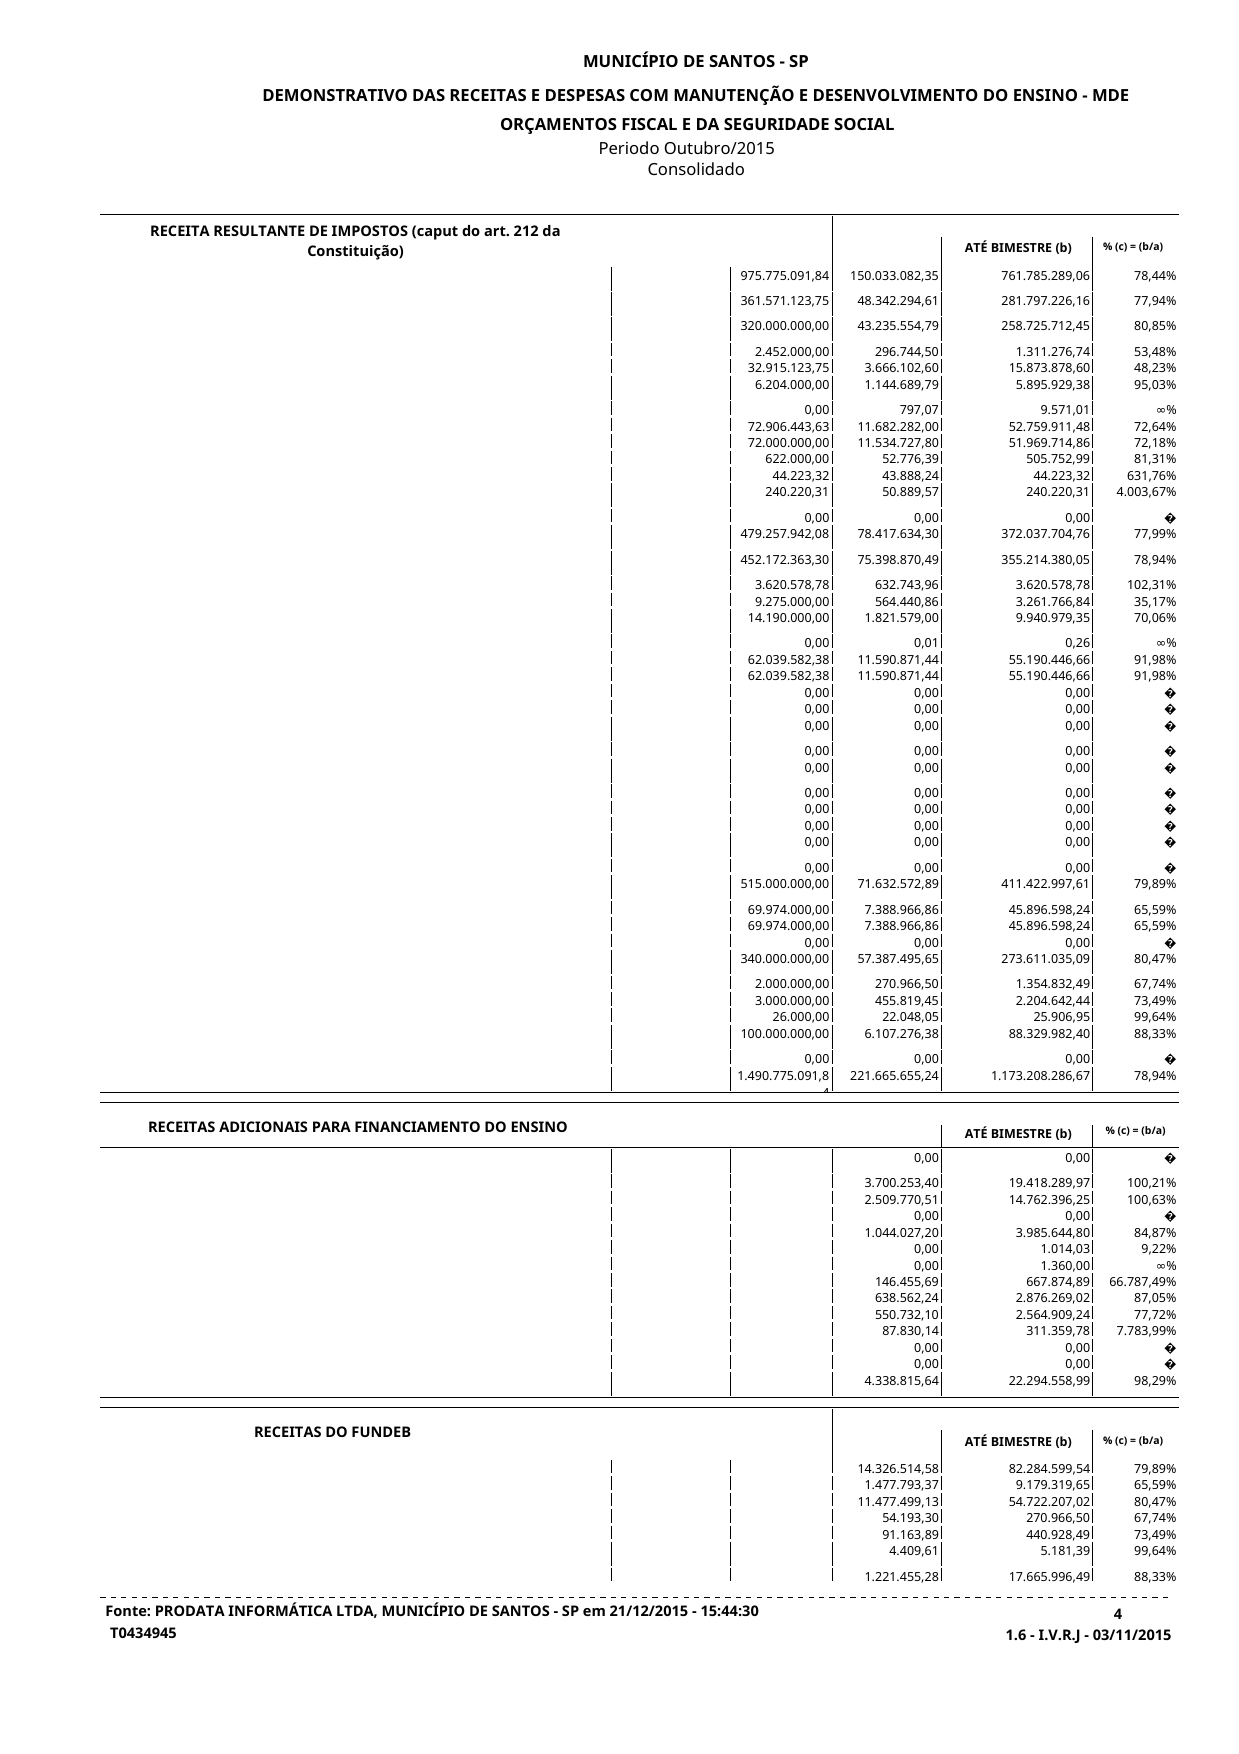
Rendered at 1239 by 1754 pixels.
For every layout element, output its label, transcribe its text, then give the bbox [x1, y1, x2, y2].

table_cell [621, 668, 717, 684]
table_cell [870, 775, 939, 784]
table_cell [621, 376, 717, 392]
table_cell [621, 484, 717, 500]
table_cell [595, 1240, 608, 1257]
table_cell [464, 292, 594, 308]
table_cell [773, 1094, 829, 1102]
table_cell [201, 934, 213, 950]
table_cell [110, 1094, 116, 1102]
table_cell [314, 1355, 402, 1372]
table_cell [201, 318, 213, 334]
table_cell [1181, 1625, 1239, 1644]
table_cell [314, 609, 402, 626]
table_cell [402, 1067, 464, 1083]
table_cell [110, 567, 116, 576]
table_cell [870, 283, 939, 292]
table_cell [116, 759, 201, 775]
table_cell [402, 1559, 464, 1568]
table_cell [621, 626, 717, 634]
table_cell [213, 551, 313, 567]
table_cell [116, 1083, 201, 1092]
table_cell [1181, 192, 1239, 201]
table_cell � [1097, 1339, 1176, 1355]
table_cell [722, 451, 731, 467]
table_cell [1181, 1083, 1239, 1092]
table_cell [595, 1542, 608, 1559]
table_cell [595, 817, 608, 833]
table_cell [464, 467, 594, 483]
table_cell [722, 567, 731, 576]
table_cell 9.179.319,65 [944, 1476, 1090, 1493]
table_cell [733, 1240, 773, 1257]
table_cell [0, 1339, 100, 1355]
table_cell [621, 635, 717, 651]
table_cell [110, 84, 116, 111]
table_cell [1097, 892, 1114, 901]
table_cell [595, 1323, 608, 1339]
table_cell [0, 217, 100, 235]
table_cell 15.873.878,60 [944, 359, 1090, 376]
table_cell [1097, 1453, 1114, 1458]
table_cell [314, 1460, 402, 1476]
table_cell [201, 150, 213, 157]
table_cell [314, 1257, 402, 1273]
table_cell [116, 1372, 201, 1388]
table_cell [595, 283, 608, 292]
table_cell [201, 434, 213, 451]
table_cell [1181, 376, 1239, 392]
table_header [201, 0, 213, 49]
table_cell [0, 576, 100, 593]
table_cell [213, 742, 313, 759]
table_cell [621, 1559, 717, 1568]
table_cell [621, 593, 717, 609]
table_cell [110, 784, 116, 801]
table_cell [0, 850, 100, 859]
table_cell [201, 759, 213, 775]
table_cell [595, 950, 608, 967]
table_cell [402, 1355, 464, 1372]
table_cell [464, 376, 594, 392]
table_cell [733, 1526, 773, 1542]
table_cell [621, 1433, 717, 1449]
table_cell [464, 834, 594, 850]
table_cell [201, 1273, 213, 1289]
table_cell [835, 1433, 868, 1449]
table_cell [116, 1433, 201, 1449]
table_cell [1181, 684, 1239, 700]
table_cell [621, 967, 717, 976]
table_cell 320.000.000,00 [733, 318, 829, 343]
table_cell ∞% [1097, 1257, 1176, 1273]
table_cell [1181, 1388, 1239, 1397]
table_cell [621, 775, 717, 784]
table_cell [110, 359, 116, 376]
table_cell [595, 1526, 608, 1542]
table_cell [1114, 150, 1168, 157]
table_cell [314, 1323, 402, 1339]
table_cell [722, 75, 731, 84]
table_cell [213, 1355, 313, 1372]
table_cell � [1097, 817, 1176, 833]
table_cell [464, 700, 594, 717]
table_cell [402, 309, 464, 317]
table_cell [621, 359, 717, 376]
table_cell [621, 1411, 717, 1427]
table_cell [201, 75, 213, 84]
table_cell [0, 1604, 100, 1623]
table_cell [722, 1025, 730, 1041]
table_cell [110, 1568, 116, 1584]
table_cell 0,00 [835, 1050, 939, 1067]
table_cell [1181, 651, 1239, 667]
table_cell [314, 392, 402, 401]
table_cell [110, 635, 116, 651]
table_cell [0, 1559, 100, 1568]
table_cell [722, 1165, 731, 1174]
table_cell [314, 309, 402, 317]
table_cell [314, 1476, 402, 1493]
table_cell [722, 1559, 731, 1568]
table_cell 0,00 [733, 834, 829, 850]
table_cell [402, 892, 464, 901]
table_cell [947, 334, 971, 343]
table_cell 11.477.499,13 [835, 1493, 939, 1509]
table_cell [0, 992, 100, 1008]
table_cell [595, 500, 608, 509]
table_cell [314, 917, 402, 934]
table_cell 0,00 [944, 1355, 1090, 1372]
table_cell 0,00 [944, 834, 1090, 850]
table_cell [314, 651, 402, 667]
table_cell [733, 1106, 773, 1122]
table_cell [722, 717, 730, 733]
table_cell [116, 635, 201, 651]
table_cell [722, 759, 730, 775]
table_cell [621, 1355, 717, 1372]
table_cell [835, 1041, 868, 1050]
table_cell [0, 334, 100, 343]
table_cell [464, 901, 594, 917]
table_cell [314, 934, 402, 950]
table_cell [870, 75, 939, 84]
table_cell [464, 626, 594, 634]
table_cell 505.752,99 [944, 451, 1090, 467]
table_cell [402, 1025, 464, 1041]
table_cell 296.744,50 [835, 343, 939, 359]
table_cell [1181, 1433, 1239, 1449]
table_cell [116, 775, 201, 784]
table_cell [0, 267, 100, 283]
table_cell 632.743,96 [835, 576, 939, 593]
table_cell [1181, 1584, 1239, 1598]
table_cell 9.275.000,00 [733, 593, 829, 609]
table_cell [201, 180, 213, 192]
table_cell 0,00 [835, 934, 939, 950]
table_cell [1181, 542, 1239, 551]
table_cell [1097, 1083, 1114, 1092]
table_cell [213, 1174, 313, 1191]
table_cell [1181, 609, 1239, 626]
table_cell [1114, 283, 1168, 292]
table_cell 0,00 [835, 1355, 939, 1372]
table_cell [402, 834, 464, 850]
table_cell [947, 283, 971, 292]
table_cell [595, 1273, 608, 1289]
table_cell [213, 759, 313, 775]
table_cell [110, 484, 116, 500]
table_cell [213, 343, 313, 359]
table_cell [1181, 75, 1239, 84]
table_cell [595, 1050, 608, 1067]
table_cell [213, 1273, 313, 1289]
table_cell [1097, 1411, 1114, 1427]
table_cell [201, 1174, 213, 1191]
table_cell [213, 401, 313, 418]
table_cell [1097, 567, 1114, 576]
table_cell [213, 976, 313, 992]
table_cell [116, 834, 201, 850]
table_cell [1181, 992, 1239, 1008]
table_cell [1181, 1542, 1239, 1559]
table_cell [0, 801, 100, 817]
table_cell [595, 376, 608, 392]
table_cell [0, 1106, 100, 1122]
table_cell 44.223,32 [944, 467, 1090, 483]
table_cell 411.422.997,61 [944, 875, 1090, 892]
table_cell [201, 1559, 213, 1568]
table_cell [595, 1476, 608, 1493]
table_cell [110, 418, 116, 434]
table_cell [314, 1399, 402, 1407]
table_cell [773, 1568, 829, 1584]
table_cell [1181, 733, 1239, 742]
table_cell [595, 917, 608, 934]
table_cell [116, 684, 201, 700]
table_cell [1114, 733, 1168, 742]
table_cell [1181, 1339, 1239, 1355]
table_cell [733, 500, 773, 509]
table_cell [314, 593, 402, 609]
table_cell [870, 1433, 939, 1449]
table_cell [110, 1050, 116, 1067]
table_cell [0, 717, 100, 733]
table_cell [116, 1339, 201, 1355]
table_cell [595, 1207, 608, 1224]
table_cell [621, 1476, 717, 1493]
table_cell [402, 451, 464, 467]
table_cell [110, 267, 116, 283]
table_cell 0,00 [944, 717, 1090, 733]
table_cell [110, 1388, 116, 1397]
table_cell [1181, 1323, 1239, 1339]
table_cell [773, 1399, 829, 1407]
table_cell [116, 180, 201, 192]
table_cell [110, 1476, 116, 1493]
table_cell 0,00 [835, 717, 939, 733]
table_cell [722, 626, 731, 634]
table_cell [464, 1509, 594, 1526]
table_header [116, 0, 201, 49]
table_cell ∞% [1097, 401, 1176, 418]
table_cell 273.611.035,09 [944, 950, 1090, 967]
table_cell [464, 500, 594, 509]
table_cell [835, 1453, 868, 1458]
table_cell [870, 1094, 939, 1102]
table_cell [110, 1083, 116, 1092]
table_cell [0, 635, 100, 651]
table_cell [722, 267, 730, 283]
table_cell [1181, 157, 1239, 180]
table_cell [1181, 1568, 1239, 1584]
table_cell [0, 1273, 100, 1289]
table_cell [595, 392, 608, 401]
table_cell [110, 157, 116, 180]
table_cell [0, 1460, 100, 1476]
table_cell [201, 593, 213, 609]
table_cell [1181, 950, 1239, 967]
table_cell [110, 1433, 116, 1449]
table_cell [1181, 240, 1239, 259]
table_cell 67,74% [1097, 976, 1176, 992]
table_cell [213, 651, 313, 667]
table_cell [996, 1106, 1090, 1122]
table_cell [464, 1388, 594, 1397]
table_header [110, 0, 116, 49]
table_cell [947, 201, 971, 213]
table_cell [722, 1094, 731, 1102]
table_cell 54.722.207,02 [944, 1493, 1090, 1509]
table_cell [971, 850, 996, 859]
table_cell [971, 892, 996, 901]
table_cell [835, 1399, 868, 1407]
table_cell [464, 859, 594, 875]
table_cell Periodo Outubro/2015 [402, 136, 971, 157]
table_cell [1181, 1372, 1239, 1388]
table_cell [971, 1559, 996, 1568]
table_cell [116, 267, 201, 283]
table_cell 6.107.276,38 [835, 1025, 939, 1041]
table_cell 98,29% [1097, 1372, 1176, 1388]
table_cell 0,00 [733, 934, 829, 950]
table_header [996, 0, 1090, 49]
table_cell [201, 626, 213, 634]
table_cell [314, 551, 402, 567]
table_cell [1114, 1453, 1168, 1458]
table_cell [110, 283, 116, 292]
table_cell [1114, 75, 1168, 84]
table_cell [314, 1453, 402, 1458]
table_cell [464, 401, 594, 418]
table_cell [621, 392, 717, 401]
table_cell [1181, 1041, 1239, 1050]
table_cell [971, 775, 996, 784]
table_cell [0, 1240, 100, 1257]
table_cell [0, 1083, 100, 1092]
table_cell [110, 1526, 116, 1542]
table_cell [116, 934, 201, 950]
table_cell [0, 180, 100, 192]
table_cell [314, 817, 402, 833]
table_cell [722, 1041, 731, 1050]
table_cell [1181, 201, 1239, 213]
table_cell [1181, 576, 1239, 593]
table_cell RECEITAS ADICIONAIS PARA FINANCIAMENTO DO ENSINO [108, 1106, 608, 1147]
table_cell [1181, 1106, 1239, 1122]
table_cell [733, 1355, 773, 1372]
table_cell [996, 334, 1090, 343]
table_cell 14.762.396,25 [944, 1191, 1090, 1207]
table_cell [621, 901, 717, 917]
table_cell [621, 934, 717, 950]
table_cell 11.534.727,80 [835, 434, 939, 451]
table_cell [595, 318, 608, 334]
table_cell [201, 1542, 213, 1559]
table_cell [116, 1191, 201, 1207]
table_cell [314, 500, 402, 509]
table_cell [722, 283, 730, 292]
table_cell [402, 343, 464, 359]
table_cell [595, 259, 608, 265]
table_cell 479.257.942,08 [733, 525, 829, 551]
table_cell [722, 509, 731, 525]
table_cell [621, 1372, 717, 1388]
table_cell [722, 201, 731, 213]
table_cell [314, 850, 402, 859]
table_cell [213, 1240, 313, 1257]
table_cell [595, 626, 608, 634]
table_cell [733, 1399, 773, 1407]
table_cell [116, 817, 201, 833]
table_cell [314, 75, 402, 84]
table_cell [722, 1453, 731, 1458]
table_cell 88,33% [1097, 1025, 1176, 1041]
table_cell [464, 484, 594, 500]
table_cell [773, 1224, 829, 1240]
table_cell [947, 1399, 971, 1407]
table_cell [116, 1568, 201, 1584]
table_cell [835, 850, 868, 859]
table_cell [722, 484, 730, 500]
table_cell [0, 1542, 100, 1559]
table_cell [595, 651, 608, 667]
table_cell [116, 334, 201, 343]
table_cell 66.787,49% [1097, 1273, 1176, 1289]
table_cell [773, 1584, 829, 1598]
table_cell [110, 401, 116, 418]
table_cell [116, 917, 201, 934]
table_cell [110, 240, 116, 259]
table_cell [402, 759, 464, 775]
table_cell [1181, 784, 1239, 801]
table_cell [201, 309, 213, 317]
table_cell [1181, 1526, 1239, 1542]
table_cell [213, 950, 313, 967]
table_cell [835, 733, 868, 742]
table_cell [621, 784, 717, 801]
table_cell [116, 742, 201, 759]
table_cell [733, 1339, 773, 1355]
table_cell 87,05% [1097, 1290, 1176, 1306]
table_cell 2.452.000,00 [733, 343, 829, 359]
table_cell [870, 334, 939, 343]
table_cell [1181, 392, 1239, 401]
table_cell [314, 283, 402, 292]
table_cell [201, 684, 213, 700]
table_cell [1181, 1125, 1239, 1143]
table_cell [595, 875, 608, 892]
table_cell [733, 1509, 773, 1526]
table_cell [314, 992, 402, 1008]
table_cell [722, 551, 730, 567]
table_cell % (c) = (b/a) [1095, 1433, 1174, 1452]
table_cell 221.665.655,24 [835, 1067, 939, 1083]
table_cell [464, 567, 594, 576]
table_cell 0,00 [944, 742, 1090, 759]
table_cell [110, 1191, 116, 1207]
table_cell 3.000.000,00 [733, 992, 829, 1008]
table_cell 81,31% [1097, 451, 1176, 467]
table_cell [595, 551, 608, 567]
table_cell [110, 500, 116, 509]
table_cell 372.037.704,76 [944, 525, 1090, 542]
table_cell [621, 850, 717, 859]
table_cell [1181, 51, 1239, 75]
table_cell [1097, 75, 1114, 84]
table_cell [201, 901, 213, 917]
table_cell [1097, 259, 1114, 265]
table_cell [213, 136, 313, 150]
table_cell 0,00 [733, 859, 829, 875]
table_cell [314, 1388, 402, 1397]
table_cell [971, 75, 996, 84]
table_cell [1181, 775, 1239, 784]
table_cell [835, 1625, 868, 1644]
table_cell [213, 733, 313, 742]
table_cell [464, 451, 594, 467]
table_cell [595, 309, 608, 317]
table_cell [213, 1584, 313, 1598]
table_cell 1.477.793,37 [835, 1476, 939, 1493]
table_cell 48.342.294,61 [835, 292, 939, 308]
table_cell [996, 1411, 1090, 1427]
table_cell [110, 1355, 116, 1372]
table_cell [870, 201, 939, 213]
table_cell 0,00 [944, 700, 1090, 717]
table_cell [110, 343, 116, 359]
table_cell [0, 1067, 100, 1083]
table_cell [116, 576, 201, 593]
table_cell [722, 859, 731, 875]
table_cell [971, 1165, 996, 1174]
table_cell [621, 283, 717, 292]
table_cell [947, 1165, 971, 1174]
table_cell [773, 733, 829, 742]
table_cell [1181, 1207, 1239, 1224]
table_cell [314, 334, 402, 343]
table_cell 44.223,32 [733, 467, 829, 483]
table_cell 550.732,10 [835, 1306, 939, 1322]
table_cell [1181, 1493, 1239, 1509]
table_cell [996, 150, 1090, 157]
table_cell [110, 609, 116, 626]
table_cell [314, 626, 402, 634]
table_cell [595, 75, 608, 84]
table_cell [110, 576, 116, 593]
table_cell 515.000.000,00 [733, 875, 829, 901]
table_cell [110, 1165, 116, 1174]
table_cell [0, 1290, 100, 1306]
table_cell [110, 201, 116, 213]
table_cell [402, 1493, 464, 1509]
table_cell [595, 635, 608, 651]
table_cell [595, 1355, 608, 1372]
table_cell [733, 1372, 773, 1388]
table_cell [0, 392, 100, 401]
table_cell [314, 1339, 402, 1355]
table_cell [116, 1257, 201, 1273]
table_cell [213, 1094, 313, 1102]
table_cell [621, 1453, 717, 1458]
table_cell [722, 1411, 731, 1427]
table_cell [464, 525, 594, 542]
table_cell [722, 1493, 731, 1509]
table_cell [314, 635, 402, 651]
table_cell 32.915.123,75 [733, 359, 829, 376]
table_cell [0, 359, 100, 376]
table_cell [733, 1094, 773, 1102]
table_cell [464, 1149, 594, 1165]
table_cell [773, 1207, 829, 1224]
table_cell [213, 859, 313, 875]
table_cell [773, 1542, 829, 1559]
table_cell [464, 434, 594, 451]
table_header [464, 0, 594, 49]
table_cell [733, 1323, 773, 1339]
table_cell � [1097, 834, 1176, 850]
table_cell [1181, 901, 1239, 917]
table_cell [733, 1460, 773, 1476]
table_cell [595, 334, 608, 343]
table_cell [314, 1050, 402, 1067]
table_cell [722, 1083, 731, 1092]
table_cell [314, 359, 402, 376]
table_cell [1181, 668, 1239, 684]
table_cell [0, 259, 100, 265]
table_cell [464, 967, 594, 976]
table_cell [402, 1041, 464, 1050]
table_cell [835, 1559, 868, 1568]
table_cell 2.204.642,44 [944, 992, 1090, 1008]
table_cell � [1097, 934, 1176, 950]
table_cell [996, 136, 1090, 150]
table_cell [835, 1125, 868, 1143]
table_cell [0, 542, 100, 551]
table_cell [996, 1083, 1090, 1092]
table_cell [116, 434, 201, 451]
table_cell [870, 259, 939, 265]
table_cell [314, 1083, 402, 1092]
table_cell [213, 434, 313, 451]
table_cell [201, 875, 213, 892]
table_cell [595, 934, 608, 950]
table_cell 91,98% [1097, 668, 1176, 684]
table_cell [464, 318, 594, 334]
table_cell [116, 609, 201, 626]
table_cell 100,21% [1097, 1174, 1176, 1191]
table_cell [402, 201, 464, 213]
table_cell 240.220,31 [944, 484, 1090, 500]
table_cell [722, 1009, 731, 1025]
table_cell [835, 775, 868, 784]
table_cell 0,00 [944, 1339, 1090, 1355]
table_cell [595, 992, 608, 1008]
table_cell [733, 1273, 773, 1289]
table_cell [110, 759, 116, 775]
table_cell [595, 217, 608, 235]
table_cell [947, 392, 971, 401]
table_cell [314, 434, 402, 451]
table_cell [773, 259, 829, 265]
table_cell [464, 1224, 594, 1240]
table_cell 0,00 [944, 759, 1090, 775]
table_cell 0,00 [835, 1149, 939, 1165]
table_cell 0,00 [733, 717, 829, 733]
table_cell [201, 283, 213, 292]
table_cell [722, 1224, 731, 1240]
table_cell [722, 834, 730, 850]
table_cell [110, 992, 116, 1008]
table_cell [870, 1083, 939, 1092]
table_cell [996, 775, 1090, 784]
table_cell [201, 334, 213, 343]
table_cell [116, 309, 201, 317]
table_cell 0,00 [944, 1149, 1090, 1165]
table_cell [595, 850, 608, 859]
table_cell [722, 1125, 731, 1143]
table_cell [213, 1568, 313, 1584]
table_cell [773, 626, 829, 634]
table_cell % (c) = (b/a) [1097, 1124, 1176, 1143]
table_cell [971, 283, 996, 292]
table_cell 65,59% [1097, 1476, 1176, 1493]
table_cell [1181, 217, 1239, 235]
table_cell [213, 75, 313, 84]
table_cell [621, 1106, 717, 1122]
table_cell [1181, 1355, 1239, 1372]
table_cell [116, 1388, 201, 1397]
table_cell [213, 1526, 313, 1542]
table_cell [0, 84, 100, 111]
table_cell [116, 283, 201, 292]
table_cell [1181, 967, 1239, 976]
table_cell [722, 817, 731, 833]
table_cell [1114, 217, 1168, 235]
table_cell 146.455,69 [835, 1273, 939, 1289]
table_cell T0434945 [110, 1623, 616, 1645]
table_cell 99,64% [1097, 1009, 1176, 1025]
table_cell [722, 976, 731, 992]
table_cell [464, 334, 594, 343]
table_cell [1181, 892, 1239, 901]
table_cell [996, 626, 1090, 634]
table_cell [0, 1399, 100, 1408]
table_cell [213, 1542, 313, 1559]
table_cell [0, 525, 100, 542]
table_cell 2.564.909,24 [944, 1306, 1090, 1322]
table_cell [0, 51, 100, 75]
table_cell 87.830,14 [835, 1323, 939, 1339]
table_cell [116, 525, 201, 542]
table_cell [213, 267, 313, 283]
table_cell [1181, 1240, 1239, 1257]
table_cell [621, 950, 717, 967]
table_cell 311.359,78 [944, 1323, 1090, 1339]
table_cell 0,00 [944, 859, 1090, 875]
table_cell [110, 1323, 116, 1339]
table_cell [1181, 700, 1239, 717]
table_cell [213, 1009, 313, 1025]
table_cell 67,74% [1097, 1509, 1176, 1526]
table_cell [1181, 635, 1239, 651]
table_cell [621, 542, 717, 551]
table_cell [835, 1165, 868, 1174]
table_cell [621, 759, 717, 775]
table_cell 1.6 - I.V.R.J - 03/11/2015 [870, 1625, 1171, 1644]
table_cell [213, 1493, 313, 1509]
table_cell [110, 551, 116, 567]
table_cell [733, 1493, 773, 1509]
table_cell [1114, 1165, 1168, 1174]
table_cell [464, 1257, 594, 1273]
table_cell [464, 850, 594, 859]
table_cell [116, 451, 201, 467]
table_cell [835, 217, 868, 235]
table_cell [116, 892, 201, 901]
table_cell [213, 318, 313, 334]
table_cell [595, 1149, 608, 1165]
table_cell [835, 259, 868, 265]
table_cell 564.440,86 [835, 593, 939, 609]
table_cell [0, 434, 100, 451]
table_cell [621, 292, 717, 308]
table_cell [947, 1411, 971, 1427]
table_cell [464, 1273, 594, 1289]
table_cell [971, 201, 996, 213]
table_cell [116, 1460, 201, 1476]
table_cell [621, 1207, 717, 1224]
table_cell [1097, 1604, 1114, 1623]
table_cell [402, 784, 464, 801]
table_cell [110, 1273, 116, 1289]
table_cell 1.014,03 [944, 1240, 1090, 1257]
table_cell [595, 1584, 608, 1598]
table_cell [835, 1388, 868, 1397]
table_cell [464, 875, 594, 892]
table_cell 270.966,50 [835, 976, 939, 992]
table_cell [722, 992, 731, 1008]
table_cell [595, 201, 608, 213]
table_cell [402, 901, 464, 917]
table_cell [201, 742, 213, 759]
table_cell [722, 240, 731, 259]
table_cell [1097, 500, 1114, 509]
table_cell [314, 567, 402, 576]
table_cell [947, 542, 971, 551]
table_cell [722, 967, 731, 976]
table_cell [971, 542, 996, 551]
table_cell [464, 1542, 594, 1559]
table_cell [621, 267, 717, 283]
table_cell [722, 850, 731, 859]
table_cell [1181, 1191, 1239, 1207]
table_cell [835, 75, 868, 84]
table_cell [110, 850, 116, 859]
table_cell [947, 775, 971, 784]
table_cell [722, 309, 731, 317]
table_cell [213, 901, 313, 917]
table_cell [201, 343, 213, 359]
table_cell [402, 551, 464, 567]
table_cell [773, 1625, 829, 1644]
table_cell % (c) = (b/a) [1095, 240, 1174, 259]
table_header [733, 0, 773, 49]
table_cell [116, 1355, 201, 1372]
table_cell [595, 467, 608, 483]
table_cell [402, 850, 464, 859]
table_cell [722, 801, 731, 817]
table_cell [870, 1106, 939, 1122]
table_cell [464, 1453, 594, 1458]
table_cell � [1097, 1050, 1176, 1067]
table_cell [0, 484, 100, 500]
table_cell [0, 150, 100, 157]
table_cell [1114, 1083, 1168, 1092]
table_cell [314, 509, 402, 525]
table_cell [773, 1411, 829, 1427]
table_cell [314, 1273, 402, 1289]
table_cell [116, 733, 201, 742]
table_cell [110, 150, 116, 157]
table_cell 0,00 [835, 1240, 939, 1257]
table_cell [947, 1094, 971, 1102]
table_cell [733, 1165, 773, 1174]
table_cell [314, 759, 402, 775]
table_cell [116, 784, 201, 801]
table_cell [1181, 717, 1239, 733]
table_header [870, 0, 939, 49]
table_cell � [1097, 859, 1176, 875]
table_cell [464, 651, 594, 667]
table_cell [201, 376, 213, 392]
table_cell [1097, 1388, 1114, 1397]
table_cell [621, 1584, 717, 1598]
table_cell [1181, 318, 1239, 334]
table_cell [835, 283, 868, 292]
table_cell [621, 576, 717, 593]
table_cell [110, 525, 116, 542]
table_cell 0,00 [835, 859, 939, 875]
table_cell [116, 542, 201, 551]
table_cell [0, 1433, 100, 1449]
table_cell [773, 1388, 829, 1397]
table_cell [314, 1094, 402, 1102]
table_cell [464, 742, 594, 759]
table_cell [110, 467, 116, 483]
table_cell 78.417.634,30 [835, 525, 939, 542]
table_cell [996, 1559, 1090, 1568]
table_cell [110, 180, 116, 192]
table_cell [1181, 1174, 1239, 1191]
table_cell [996, 217, 1090, 235]
table_cell [595, 775, 608, 784]
table_cell [464, 1083, 594, 1092]
table_cell [621, 1050, 717, 1067]
table_cell 45.896.598,24 [944, 901, 1090, 917]
table_cell [110, 1025, 116, 1041]
table_cell [1181, 759, 1239, 775]
table_cell [722, 1625, 731, 1644]
table_cell 4.003,67% [1097, 484, 1176, 500]
table_cell [870, 1584, 939, 1598]
table_cell [773, 850, 829, 859]
table_cell [835, 392, 868, 401]
table_cell [1181, 917, 1239, 934]
table_cell [116, 467, 201, 483]
table_cell [116, 392, 201, 401]
table_cell [110, 801, 116, 817]
table_cell [1181, 567, 1239, 576]
table_cell [314, 136, 402, 150]
table_cell [0, 593, 100, 609]
table_cell [0, 1009, 100, 1025]
table_cell 22.048,05 [835, 1009, 939, 1025]
table_cell 79,89% [1097, 1460, 1176, 1476]
table_cell [201, 392, 213, 401]
table_cell [971, 136, 996, 150]
table_cell [722, 1526, 731, 1542]
table_cell 69.974.000,00 [733, 917, 829, 934]
table_cell [595, 1306, 608, 1322]
table_cell [464, 1559, 594, 1568]
table_cell [996, 542, 1090, 551]
table_cell [1181, 509, 1239, 525]
table_cell [464, 343, 594, 359]
table_cell [835, 1094, 868, 1102]
table_cell [402, 934, 464, 950]
table_cell [1097, 775, 1114, 784]
table_cell [595, 1559, 608, 1568]
table_cell [0, 1149, 100, 1165]
table_cell [314, 875, 402, 892]
table_cell [595, 1094, 608, 1102]
table_cell [464, 283, 594, 292]
table_cell [314, 418, 402, 434]
table_cell [1181, 626, 1239, 634]
table_cell 240.220,31 [733, 484, 829, 500]
table_cell [1114, 1041, 1168, 1050]
table_cell [0, 1094, 100, 1103]
table_cell [464, 1207, 594, 1224]
table_cell [835, 967, 868, 976]
table_cell [1114, 626, 1168, 634]
table_cell [1181, 343, 1239, 359]
table_cell [201, 609, 213, 626]
table_cell [201, 500, 213, 509]
table_cell [1181, 467, 1239, 483]
table_cell [722, 1240, 731, 1257]
table_cell [870, 309, 939, 317]
table_cell [213, 635, 313, 651]
table_cell [213, 283, 313, 292]
table_cell [621, 1094, 717, 1102]
table_cell [464, 1041, 594, 1050]
table_cell [464, 1460, 594, 1476]
table_cell [947, 500, 971, 509]
table_cell [201, 401, 213, 418]
table_cell [733, 1125, 773, 1143]
table_cell [402, 1224, 464, 1240]
table_cell [110, 1207, 116, 1224]
table_cell [116, 1050, 201, 1067]
table_cell [1097, 1041, 1114, 1050]
table_cell [464, 759, 594, 775]
table_cell [402, 992, 464, 1008]
table_cell [621, 1509, 717, 1526]
table_cell [110, 859, 116, 875]
table_cell [733, 1476, 773, 1493]
table_cell [835, 1411, 868, 1427]
table_cell [314, 1526, 402, 1542]
table_cell 440.928,49 [944, 1526, 1090, 1542]
table_cell [201, 1388, 213, 1397]
table_cell [116, 700, 201, 717]
table_cell 102,31% [1097, 576, 1176, 593]
table_cell [996, 1584, 1090, 1598]
table_cell 72,64% [1097, 418, 1176, 434]
table_cell [402, 1509, 464, 1526]
table_cell [402, 525, 464, 542]
table_cell [595, 859, 608, 875]
table_cell [213, 484, 313, 500]
table_cell [947, 1106, 971, 1122]
table_cell [201, 157, 213, 180]
table_cell 4 [1114, 1604, 1171, 1623]
table_cell [1181, 434, 1239, 451]
table_cell [402, 684, 464, 700]
table_cell [870, 1388, 939, 1397]
table_cell [996, 500, 1090, 509]
table_cell [621, 1025, 717, 1041]
table_cell 69.974.000,00 [733, 901, 829, 917]
table_cell [464, 75, 594, 84]
table_cell [1181, 292, 1239, 308]
table_cell [116, 1067, 201, 1083]
table_cell 0,00 [733, 817, 829, 833]
table_cell [213, 1083, 313, 1092]
table_cell 0,00 [835, 1257, 939, 1273]
table_cell 75.398.870,49 [835, 551, 939, 567]
table_cell [621, 201, 717, 213]
table_cell [1181, 1094, 1239, 1103]
table_cell 79,89% [1097, 875, 1176, 892]
table_cell [201, 1165, 213, 1174]
table_cell [971, 1411, 996, 1427]
table_cell [213, 934, 313, 950]
table_cell [773, 1433, 829, 1449]
table_cell [971, 626, 996, 634]
table_cell [201, 1584, 213, 1598]
table_cell [402, 1207, 464, 1224]
table_header [835, 0, 868, 49]
table_cell [1114, 259, 1168, 265]
table_cell [213, 1207, 313, 1224]
table_cell [402, 1094, 464, 1102]
table_cell [402, 817, 464, 833]
table_cell [464, 733, 594, 742]
table_cell [1181, 817, 1239, 833]
table_cell [1097, 1094, 1114, 1102]
table_cell [116, 1542, 201, 1559]
table_cell [464, 1584, 594, 1598]
table_cell [0, 976, 100, 992]
table_cell [314, 733, 402, 742]
table_cell [1181, 1067, 1239, 1083]
table_cell [402, 392, 464, 401]
table_cell [595, 359, 608, 376]
table_cell [464, 784, 594, 801]
table_cell [0, 136, 100, 150]
table_cell [971, 392, 996, 401]
table_cell [621, 1542, 717, 1559]
table_cell [110, 451, 116, 467]
table_cell [201, 801, 213, 817]
table_cell 80,85% [1097, 318, 1176, 334]
table_cell [402, 875, 464, 892]
table_cell [870, 1559, 939, 1568]
table_cell [110, 1399, 116, 1407]
table_cell [213, 700, 313, 717]
table_cell [595, 401, 608, 418]
table_cell [733, 1224, 773, 1240]
table_cell [110, 1067, 116, 1083]
table_cell [722, 950, 730, 967]
table_cell [1181, 484, 1239, 500]
table_cell [1097, 283, 1114, 292]
table_cell 88.329.982,40 [944, 1025, 1090, 1041]
table_cell [110, 1509, 116, 1526]
table_cell [314, 201, 402, 213]
table_cell [1181, 593, 1239, 609]
table_header [947, 0, 971, 49]
table_cell � [1097, 684, 1176, 700]
table_cell 0,00 [733, 784, 829, 801]
table_cell [0, 283, 100, 292]
table_cell [116, 992, 201, 1008]
table_cell [464, 1476, 594, 1493]
table_cell [213, 1224, 313, 1240]
table_cell [116, 1025, 201, 1041]
table_cell [722, 1290, 731, 1306]
table_cell [621, 1526, 717, 1542]
table_cell [201, 1083, 213, 1092]
table_cell [996, 259, 1090, 265]
table_cell [110, 309, 116, 317]
table_cell [621, 917, 717, 934]
table_cell [213, 567, 313, 576]
table_cell [1114, 1411, 1168, 1427]
table_cell 22.294.558,99 [944, 1372, 1090, 1388]
table_cell 281.797.226,16 [944, 292, 1090, 308]
table_cell [595, 609, 608, 626]
table_cell 1.821.579,00 [835, 609, 939, 626]
table_cell [870, 542, 939, 551]
table_cell [110, 1493, 116, 1509]
table_cell Fonte: PRODATA INFORMÁTICA LTDA, MUNICÍPIO DE SANTOS - SP em 21/12/2015 - 15:44:30 [105, 1601, 996, 1623]
table_cell [1097, 626, 1114, 634]
table_cell [110, 318, 116, 334]
table_cell [773, 201, 829, 213]
table_cell 622.000,00 [733, 451, 829, 467]
table_cell [116, 500, 201, 509]
table_cell 0,00 [944, 509, 1090, 525]
table_cell [464, 801, 594, 817]
table_cell [110, 593, 116, 609]
table_cell [595, 1388, 608, 1397]
table_cell [947, 1453, 971, 1458]
table_cell [464, 684, 594, 700]
table_cell [314, 1224, 402, 1240]
table_cell [314, 668, 402, 684]
table_cell [314, 467, 402, 483]
table_cell [773, 75, 829, 84]
table_cell [733, 1174, 773, 1191]
table_cell [733, 775, 773, 784]
table_cell [0, 733, 100, 742]
table_cell 4.409,61 [835, 1542, 939, 1559]
table_cell [110, 817, 116, 833]
table_cell [402, 484, 464, 500]
table_cell [201, 733, 213, 742]
table_cell [621, 1625, 717, 1644]
table_cell [1181, 1273, 1239, 1289]
table_cell [402, 567, 464, 576]
table_cell [1114, 567, 1168, 576]
table_cell [996, 967, 1090, 976]
table_cell [201, 1094, 213, 1102]
table_cell [402, 635, 464, 651]
table_cell [0, 1306, 100, 1322]
table_cell 91,98% [1097, 651, 1176, 667]
table_cell [722, 1067, 730, 1083]
table_cell 3.620.578,78 [733, 576, 829, 593]
table_cell [213, 1388, 313, 1397]
table_cell [996, 1399, 1090, 1407]
table_cell [722, 259, 731, 265]
table_header [314, 0, 402, 49]
table_cell [110, 875, 116, 892]
table_cell [201, 892, 213, 901]
table_cell [213, 1509, 313, 1526]
table_cell [110, 1460, 116, 1476]
table_cell [595, 1290, 608, 1306]
table_cell [201, 1257, 213, 1273]
table_cell [402, 1149, 464, 1165]
table_cell [595, 1460, 608, 1476]
table_cell [314, 950, 402, 967]
table_cell [0, 157, 100, 180]
table_cell [1181, 1399, 1239, 1408]
table_cell [0, 1453, 100, 1458]
table_cell [996, 1094, 1090, 1102]
table_cell [621, 401, 717, 418]
table_cell [402, 1568, 464, 1584]
table_cell [464, 1174, 594, 1191]
table_cell [116, 1224, 201, 1240]
table_cell [1181, 850, 1239, 859]
table_cell [733, 1559, 773, 1568]
table_cell [213, 775, 313, 784]
table_cell [722, 742, 731, 759]
table_cell [595, 733, 608, 742]
table_cell [733, 1411, 773, 1427]
table_cell [722, 418, 731, 434]
table_cell [402, 700, 464, 717]
table_cell [595, 1257, 608, 1273]
table_cell [595, 292, 608, 308]
table_cell [0, 467, 100, 483]
table_cell 975.775.091,84 [733, 267, 829, 292]
table_cell [464, 1526, 594, 1542]
table_cell [621, 1067, 717, 1083]
table_cell ∞% [1097, 635, 1176, 651]
table_cell [1181, 875, 1239, 892]
table_cell [464, 1240, 594, 1257]
table_cell [110, 901, 116, 917]
table_cell [213, 1476, 313, 1493]
table_cell 71.632.572,89 [835, 875, 939, 892]
table_cell [116, 875, 201, 892]
table_cell [464, 267, 594, 283]
table_cell [116, 1240, 201, 1257]
table_cell [595, 1041, 608, 1050]
table_cell [201, 1207, 213, 1224]
table_cell [947, 1584, 971, 1598]
table_cell [0, 892, 100, 901]
table_cell [722, 917, 731, 934]
table_cell [402, 283, 464, 292]
table_cell 3.666.102,60 [835, 359, 939, 376]
table_cell [110, 1559, 116, 1568]
table_cell [971, 500, 996, 509]
table_cell [621, 1083, 717, 1092]
table_cell [464, 418, 594, 434]
table_cell [402, 1257, 464, 1273]
table_cell [733, 1306, 773, 1322]
table_cell [110, 950, 116, 967]
table_cell [722, 784, 731, 801]
table_cell [595, 1433, 608, 1449]
table_cell [0, 700, 100, 717]
table_cell [213, 1460, 313, 1476]
table_cell [0, 343, 100, 359]
table_cell [213, 1399, 313, 1407]
table_cell [116, 201, 201, 213]
table_cell [595, 1191, 608, 1207]
table_cell [314, 901, 402, 917]
table_cell [996, 850, 1090, 859]
table_cell [595, 576, 608, 593]
table_cell 26.000,00 [733, 1009, 829, 1025]
table_cell [870, 1399, 939, 1407]
table_cell 7.783,99% [1097, 1323, 1176, 1339]
table_cell [0, 1165, 100, 1174]
table_cell [201, 1460, 213, 1476]
table_cell [110, 1224, 116, 1240]
table_cell [201, 467, 213, 483]
table_cell [402, 1191, 464, 1207]
table_cell [116, 1526, 201, 1542]
table_cell [722, 700, 731, 717]
table_cell 52.759.911,48 [944, 418, 1090, 434]
table_cell RECEITA RESULTANTE DE IMPOSTOS (caput do art. 212 da Constituição) [116, 217, 594, 265]
table_cell [110, 651, 116, 667]
table_cell [1114, 892, 1168, 901]
table_cell 1.360,00 [944, 1257, 1090, 1273]
table_cell [773, 1559, 829, 1568]
table_cell [621, 1323, 717, 1339]
table_cell [947, 850, 971, 859]
table_cell [213, 917, 313, 934]
table_cell [402, 609, 464, 626]
table_cell [0, 1625, 100, 1644]
table_cell [733, 201, 773, 213]
table_cell [621, 801, 717, 817]
table_cell [773, 1509, 829, 1526]
table_cell [1181, 180, 1239, 192]
table_cell 14.326.514,58 [835, 1460, 939, 1476]
table_cell [1181, 1009, 1239, 1025]
table_cell [835, 334, 868, 343]
table_cell [722, 1050, 731, 1067]
table_cell [464, 309, 594, 317]
table_cell [722, 318, 730, 334]
table_cell 2.876.269,02 [944, 1290, 1090, 1306]
table_cell [947, 75, 971, 84]
table_cell [213, 359, 313, 376]
table_cell [402, 509, 464, 525]
table_cell [733, 1149, 773, 1165]
table_cell 7.388.966,86 [835, 901, 939, 917]
table_cell [621, 1306, 717, 1322]
table_cell [0, 1323, 100, 1339]
table_cell [996, 309, 1090, 317]
table_cell [116, 859, 201, 875]
table_cell [870, 567, 939, 576]
table_cell [116, 136, 201, 150]
table_cell [595, 1224, 608, 1240]
table_cell [116, 509, 201, 525]
table_cell [835, 542, 868, 551]
table_cell [835, 201, 868, 213]
table_cell [971, 1388, 996, 1397]
table_cell [621, 467, 717, 483]
table_cell [621, 859, 717, 875]
table_cell [464, 992, 594, 1008]
table_cell [1181, 1149, 1239, 1165]
table_cell [110, 1240, 116, 1257]
table_cell [947, 626, 971, 634]
table_cell [722, 1339, 731, 1355]
table_cell [0, 1493, 100, 1509]
table_cell [0, 784, 100, 801]
table_cell [314, 318, 402, 334]
table_cell 17.665.996,49 [944, 1568, 1090, 1584]
table_cell [595, 240, 608, 259]
table_cell [1097, 1106, 1114, 1122]
table_cell [947, 967, 971, 976]
table_cell [110, 684, 116, 700]
table_cell [402, 1290, 464, 1306]
table_cell ORÇAMENTOS FISCAL E DA SEGURIDADE SOCIAL [213, 112, 1181, 136]
table_cell [110, 1257, 116, 1273]
table_cell [116, 84, 201, 111]
table_cell 1.311.276,74 [944, 343, 1090, 359]
table_cell 78,94% [1097, 1067, 1176, 1083]
table_cell [870, 850, 939, 859]
table_cell [201, 950, 213, 967]
table_cell [314, 1025, 402, 1041]
table_cell [464, 1009, 594, 1025]
table_cell [110, 1584, 116, 1597]
table_cell [722, 217, 731, 235]
table_cell [0, 967, 100, 976]
table_cell [0, 1355, 100, 1372]
table_cell [213, 542, 313, 551]
table_cell [722, 1355, 731, 1372]
table_cell [1181, 1453, 1239, 1458]
table_cell [402, 1542, 464, 1559]
table_cell [110, 542, 116, 551]
table_cell [110, 376, 116, 392]
table_cell [213, 392, 313, 401]
table_cell [464, 1493, 594, 1509]
table_cell 91.163,89 [835, 1526, 939, 1542]
table_cell [116, 593, 201, 609]
table_cell [722, 651, 731, 667]
table_cell [314, 1240, 402, 1257]
table_cell [722, 892, 731, 901]
table_cell [996, 283, 1090, 292]
table_cell [722, 392, 731, 401]
table_cell [213, 668, 313, 684]
table_cell [116, 567, 201, 576]
table_cell [213, 1067, 313, 1083]
table_cell [402, 1083, 464, 1092]
table_cell [971, 1041, 996, 1050]
table_cell [1114, 1094, 1168, 1102]
table_cell [116, 1290, 201, 1306]
table_cell [1114, 309, 1168, 317]
table_cell 1.490.775.091,84 [733, 1067, 829, 1092]
table_cell [621, 418, 717, 434]
table_cell [201, 542, 213, 551]
table_cell [201, 576, 213, 593]
table_cell [116, 551, 201, 567]
table_cell [213, 1025, 313, 1041]
table_cell 14.190.000,00 [733, 609, 829, 626]
table_cell [110, 1339, 116, 1355]
table_cell [773, 392, 829, 401]
table_cell [621, 217, 717, 235]
table_cell [116, 1273, 201, 1289]
table_cell 80,47% [1097, 1493, 1176, 1509]
table_cell [971, 1083, 996, 1092]
table_cell 70,06% [1097, 609, 1176, 626]
table_cell ATÉ BIMESTRE (b) [944, 1125, 1092, 1144]
table_cell [1181, 1476, 1239, 1493]
table_cell [116, 1493, 201, 1509]
table_cell [595, 834, 608, 850]
table_cell [464, 817, 594, 833]
table_cell [201, 834, 213, 850]
table_cell 53,48% [1097, 343, 1176, 359]
table_cell � [1097, 742, 1176, 759]
table_cell [835, 626, 868, 634]
table_cell 1.354.832,49 [944, 976, 1090, 992]
table_cell 452.172.363,30 [733, 551, 829, 576]
table_cell 62.039.582,38 [733, 668, 829, 684]
table_header [1114, 0, 1168, 49]
table_cell [733, 1584, 773, 1598]
table_cell [110, 668, 116, 684]
table_cell 3.985.644,80 [944, 1224, 1090, 1240]
table_cell 0,00 [733, 684, 829, 700]
table_cell [0, 500, 100, 509]
table_cell [1097, 850, 1114, 859]
table_cell [314, 1149, 402, 1165]
table_cell [722, 733, 731, 742]
table_cell [1181, 267, 1239, 283]
table_cell [621, 318, 717, 334]
table_cell [314, 1568, 402, 1584]
table_cell [213, 1290, 313, 1306]
table_cell [722, 467, 731, 483]
table_cell [314, 976, 402, 992]
table_cell [201, 1025, 213, 1041]
table_cell [402, 500, 464, 509]
table_cell [595, 542, 608, 551]
table_cell [201, 1509, 213, 1526]
table_cell [621, 1257, 717, 1273]
table_cell [595, 434, 608, 451]
table_cell [116, 1094, 201, 1102]
table_cell [201, 1050, 213, 1067]
table_cell [722, 1106, 731, 1122]
table_cell [1181, 934, 1239, 950]
table_cell 270.966,50 [944, 1509, 1090, 1526]
table_cell [733, 75, 773, 84]
table_cell [116, 359, 201, 376]
table_cell [971, 733, 996, 742]
table_cell [0, 759, 100, 775]
table_cell [595, 418, 608, 434]
table_cell [201, 192, 213, 201]
table_cell [314, 1165, 402, 1174]
table_cell [621, 817, 717, 833]
table_cell [595, 1509, 608, 1526]
table_cell [996, 1604, 1090, 1623]
table_cell [971, 1584, 996, 1598]
table_cell [464, 668, 594, 684]
table_cell 0,00 [733, 401, 829, 418]
table_cell [996, 567, 1090, 576]
table_cell 54.193,30 [835, 1509, 939, 1526]
table_cell [0, 292, 100, 308]
table_cell 77,72% [1097, 1306, 1176, 1322]
table_cell [773, 1290, 829, 1306]
table_cell [1097, 136, 1114, 150]
table_cell [110, 1290, 116, 1306]
table_cell [402, 1372, 464, 1388]
table_cell [116, 1476, 201, 1493]
table_cell [722, 1372, 730, 1388]
table_cell [402, 651, 464, 667]
table_cell [201, 1493, 213, 1509]
table_cell [402, 292, 464, 308]
table_cell [1181, 309, 1239, 317]
table_cell [722, 500, 731, 509]
table_cell [464, 1372, 594, 1388]
table_cell [402, 75, 464, 84]
table_cell [773, 1191, 829, 1207]
table_cell [947, 1559, 971, 1568]
table_cell [314, 859, 402, 875]
table_cell 0,00 [835, 801, 939, 817]
table_cell [464, 609, 594, 626]
table_cell [464, 509, 594, 525]
table_cell 0,00 [944, 1207, 1090, 1224]
table_cell [870, 733, 939, 742]
table_cell [595, 1568, 608, 1584]
table_cell [213, 1050, 313, 1067]
table_cell 667.874,89 [944, 1273, 1090, 1289]
table_cell [402, 401, 464, 418]
table_cell [835, 1584, 868, 1598]
table_cell [1097, 1399, 1114, 1407]
table_cell 0,00 [835, 700, 939, 717]
table_cell [110, 834, 116, 850]
table_cell [1181, 1165, 1239, 1174]
table_cell [464, 934, 594, 950]
table_cell [0, 775, 100, 784]
table_cell [402, 717, 464, 733]
table_cell 43.888,24 [835, 467, 939, 483]
table_cell [213, 334, 313, 343]
table_cell [621, 1191, 717, 1207]
table_cell 355.214.380,05 [944, 551, 1090, 567]
table_cell [201, 1240, 213, 1257]
table_cell 5.181,39 [944, 1542, 1090, 1559]
table_cell [621, 434, 717, 451]
table_cell [595, 801, 608, 817]
table_cell [0, 1584, 100, 1598]
table_cell [0, 551, 100, 567]
table_cell [996, 1388, 1090, 1397]
table_cell 0,00 [733, 801, 829, 817]
table_cell [722, 934, 731, 950]
table_cell [213, 834, 313, 850]
table_cell [773, 775, 829, 784]
table_cell [1181, 136, 1239, 150]
table_cell [595, 976, 608, 992]
table_cell 0,00 [733, 635, 829, 651]
table_cell 0,00 [835, 684, 939, 700]
table_cell [722, 875, 730, 892]
table_cell [835, 892, 868, 901]
table_cell [0, 1509, 100, 1526]
table_cell [773, 1125, 829, 1143]
table_cell [0, 901, 100, 917]
table_cell [0, 451, 100, 467]
table_cell [722, 401, 731, 418]
table_cell [314, 1207, 402, 1224]
table_cell [621, 1568, 717, 1584]
table_cell [971, 567, 996, 576]
table_cell [733, 1191, 773, 1207]
table_cell [1097, 334, 1114, 343]
table_cell [314, 451, 402, 467]
table_cell [201, 1290, 213, 1306]
table_cell [464, 892, 594, 901]
table_cell [116, 1041, 201, 1050]
table_cell [402, 334, 464, 343]
table_cell 11.590.871,44 [835, 651, 939, 667]
table_cell [595, 451, 608, 467]
table_cell [116, 1323, 201, 1339]
table_cell 0,00 [835, 817, 939, 833]
table_cell [464, 1339, 594, 1355]
table_cell [110, 292, 116, 308]
table_cell [213, 509, 313, 525]
table_cell [1114, 1559, 1168, 1568]
table_cell [996, 892, 1090, 901]
table_cell [722, 1174, 731, 1191]
table_cell [971, 1399, 996, 1407]
table_cell [201, 112, 213, 136]
table_cell [402, 1273, 464, 1289]
table_cell 0,01 [835, 635, 939, 651]
table_cell 52.776,39 [835, 451, 939, 467]
table_cell [213, 967, 313, 976]
table_cell [201, 967, 213, 976]
table_cell [464, 1399, 594, 1407]
table_cell [402, 542, 464, 551]
table_cell [402, 318, 464, 334]
table_cell [947, 892, 971, 901]
table_cell [722, 1273, 731, 1289]
table_cell [201, 1372, 213, 1388]
table_cell [464, 1355, 594, 1372]
table_cell [722, 343, 731, 359]
table_cell [733, 1290, 773, 1306]
table_cell 0,00 [835, 742, 939, 759]
table_cell [110, 334, 116, 343]
table_cell [314, 484, 402, 500]
table_cell [0, 1568, 100, 1584]
table_cell [201, 1453, 213, 1458]
table_cell [595, 1411, 608, 1427]
table_cell [464, 201, 594, 213]
table_cell [116, 801, 201, 817]
table_cell [201, 1041, 213, 1050]
table_cell [1181, 1050, 1239, 1067]
table_cell 72.000.000,00 [733, 434, 829, 451]
table_cell [996, 201, 1090, 213]
table_cell [213, 1559, 313, 1568]
table_cell [213, 1257, 313, 1273]
table_cell [213, 1372, 313, 1388]
table_cell [595, 1372, 608, 1388]
table_cell [595, 668, 608, 684]
table_cell [621, 259, 717, 265]
table_cell [201, 1399, 213, 1407]
table_cell 77,94% [1097, 292, 1176, 308]
table_cell [722, 1323, 731, 1339]
table_cell [213, 1191, 313, 1207]
table_cell [722, 684, 731, 700]
table_cell 95,03% [1097, 376, 1176, 392]
table_cell [314, 775, 402, 784]
table_cell [733, 1207, 773, 1224]
table_cell [213, 467, 313, 483]
table_cell 100.000.000,00 [733, 1025, 829, 1050]
table_cell 19.418.289,97 [944, 1174, 1090, 1191]
table_cell [116, 343, 201, 359]
table_cell [314, 1067, 402, 1083]
table_cell 80,47% [1097, 950, 1176, 967]
table_cell [402, 775, 464, 784]
table_cell 3.700.253,40 [835, 1174, 939, 1191]
table_cell [110, 892, 116, 901]
table_cell [773, 1339, 829, 1355]
table_cell [116, 484, 201, 500]
table_cell [722, 542, 731, 551]
table_cell [110, 1041, 116, 1050]
table_cell [314, 700, 402, 717]
table_cell [464, 551, 594, 567]
table_cell [621, 684, 717, 700]
table_cell [0, 668, 100, 684]
table_cell [1114, 1388, 1168, 1397]
table_cell [722, 359, 731, 376]
table_cell [1181, 500, 1239, 509]
table_header [1181, 0, 1239, 49]
table_cell [1097, 542, 1114, 551]
table_cell [722, 1460, 731, 1476]
table_cell [213, 418, 313, 434]
table_cell [116, 192, 201, 201]
table_cell [0, 1476, 100, 1493]
table_cell [110, 1542, 116, 1559]
table_cell [870, 240, 939, 259]
table_cell [201, 775, 213, 784]
table_cell [595, 901, 608, 917]
table_cell 258.725.712,45 [944, 318, 1090, 334]
table_cell 73,49% [1097, 1526, 1176, 1542]
table_cell 48,23% [1097, 359, 1176, 376]
table_cell [733, 626, 773, 634]
table_header [595, 0, 608, 49]
table_cell [621, 976, 717, 992]
table_cell [947, 309, 971, 317]
table_cell 0,00 [733, 509, 829, 525]
table_cell [835, 309, 868, 317]
table_cell [621, 1224, 717, 1240]
table_cell [1181, 259, 1239, 265]
table_cell [0, 309, 100, 317]
table_cell [213, 609, 313, 626]
table_cell 57.387.495,65 [835, 950, 939, 967]
table_cell [213, 1165, 313, 1174]
table_cell 100,63% [1097, 1191, 1176, 1207]
table_cell [1114, 542, 1168, 551]
table_cell 65,59% [1097, 901, 1176, 917]
table_cell [773, 1526, 829, 1542]
table_cell [314, 376, 402, 392]
table_cell [996, 1453, 1090, 1458]
table_cell 84,87% [1097, 1224, 1176, 1240]
table_cell [116, 1165, 201, 1174]
table_cell [1181, 742, 1239, 759]
table_cell [870, 1041, 939, 1050]
table_cell [971, 1106, 996, 1122]
table_cell [213, 451, 313, 467]
table_cell [116, 150, 201, 157]
table_cell [1114, 500, 1168, 509]
table_cell [116, 1207, 201, 1224]
table_cell [464, 542, 594, 551]
table_cell [621, 1460, 717, 1476]
table_cell [201, 1339, 213, 1355]
table_cell [0, 1207, 100, 1224]
table_cell [110, 1372, 116, 1388]
table_cell [464, 1433, 594, 1449]
table_cell [722, 1399, 731, 1407]
table_cell [595, 1165, 608, 1174]
table_cell [733, 1625, 773, 1644]
table_cell [116, 976, 201, 992]
table_cell [595, 742, 608, 759]
table_cell [1181, 1025, 1239, 1041]
table_cell [402, 859, 464, 875]
table_header [1097, 0, 1114, 49]
table_cell [116, 1559, 201, 1568]
table_cell [1181, 551, 1239, 567]
table_cell [595, 509, 608, 525]
table_cell [0, 834, 100, 850]
table_cell [0, 112, 100, 136]
table_cell [402, 576, 464, 593]
table_cell [1181, 418, 1239, 434]
table_cell [464, 950, 594, 967]
table_cell [0, 1041, 100, 1050]
table_cell [0, 626, 100, 634]
table_cell [621, 334, 717, 343]
table_cell [996, 392, 1090, 401]
table_cell [733, 1542, 773, 1559]
table_cell [621, 451, 717, 467]
table_cell [464, 576, 594, 593]
table_cell [402, 1174, 464, 1191]
table_cell 9.940.979,35 [944, 609, 1090, 626]
table_cell [722, 1433, 731, 1449]
table_cell [947, 567, 971, 576]
table_cell [971, 259, 996, 265]
table_cell [947, 259, 971, 265]
table_cell [110, 934, 116, 950]
table_cell [0, 567, 100, 576]
table_cell [201, 976, 213, 992]
table_cell 77,99% [1097, 525, 1176, 542]
table_cell 761.785.289,06 [944, 267, 1090, 283]
table_cell [733, 392, 773, 401]
table_cell [213, 201, 313, 213]
table_cell [722, 1191, 731, 1207]
table_cell [621, 75, 717, 84]
table_cell [201, 717, 213, 733]
table_cell [464, 593, 594, 609]
table_cell [1097, 392, 1114, 401]
table_cell [1181, 834, 1239, 850]
table_cell [110, 976, 116, 992]
table_cell 9,22% [1097, 1240, 1176, 1257]
table_cell [116, 901, 201, 917]
table_cell [110, 967, 116, 976]
table_cell [722, 1388, 731, 1397]
table_cell [213, 593, 313, 609]
table_cell [0, 1050, 100, 1067]
table_cell [773, 1273, 829, 1289]
table_cell [595, 1493, 608, 1509]
table_cell [201, 784, 213, 801]
table_cell � [1097, 509, 1176, 525]
table_cell [773, 1355, 829, 1372]
table_cell [0, 742, 100, 759]
table_cell [1181, 1290, 1239, 1306]
table_cell [201, 51, 213, 75]
table_cell 0,00 [835, 1339, 939, 1355]
table_cell [402, 418, 464, 434]
table_cell [0, 401, 100, 418]
table_cell [116, 1149, 201, 1165]
table_cell 6.204.000,00 [733, 376, 829, 392]
table_cell [722, 1584, 731, 1598]
table_cell [116, 318, 201, 334]
table_cell [595, 700, 608, 717]
table_cell [835, 1083, 868, 1092]
table_cell [110, 717, 116, 733]
table_cell Consolidado [213, 157, 1179, 180]
table_cell [621, 343, 717, 359]
table_cell [595, 1453, 608, 1458]
table_cell [595, 1174, 608, 1191]
table_cell 0,00 [835, 1207, 939, 1224]
table_cell [0, 1526, 100, 1542]
table_cell [595, 717, 608, 733]
table_cell [402, 733, 464, 742]
table_cell [722, 525, 730, 542]
table_cell [402, 1453, 464, 1458]
table_cell [116, 1399, 201, 1407]
table_cell [116, 157, 201, 180]
table_cell 1.173.208.286,67 [944, 1067, 1090, 1083]
table_cell [110, 775, 116, 784]
table_cell [110, 1149, 116, 1165]
table_cell [595, 343, 608, 359]
table_cell [402, 1339, 464, 1355]
table_cell [116, 850, 201, 859]
table_cell 3.620.578,78 [944, 576, 1090, 593]
table_cell � [1097, 717, 1176, 733]
table_cell [213, 150, 313, 157]
table_cell [595, 1083, 608, 1092]
table_cell [402, 1476, 464, 1493]
table_cell [0, 684, 100, 700]
table_cell [314, 801, 402, 817]
table_cell [213, 875, 313, 892]
table_cell [595, 525, 608, 542]
table_header [402, 0, 464, 49]
table_cell [1097, 217, 1114, 235]
table_cell [110, 700, 116, 717]
table_cell 0,00 [733, 700, 829, 717]
table_cell [201, 817, 213, 833]
table_cell 0,00 [835, 759, 939, 775]
table_cell 0,00 [944, 817, 1090, 833]
table_cell [314, 1009, 402, 1025]
table_cell [213, 1453, 313, 1458]
table_cell [773, 240, 829, 259]
table_cell [464, 359, 594, 376]
table_cell [201, 451, 213, 467]
table_cell [464, 635, 594, 651]
table_cell [722, 1509, 731, 1526]
table_cell [402, 1388, 464, 1397]
table_cell [733, 1568, 773, 1584]
table_cell [0, 1125, 100, 1143]
table_cell [733, 240, 773, 259]
table_cell [0, 192, 100, 201]
table_cell 0,26 [944, 635, 1090, 651]
table_cell [621, 1240, 717, 1257]
table_cell [110, 1306, 116, 1322]
table_cell [1181, 283, 1239, 292]
table_cell [722, 1207, 731, 1224]
table_cell [773, 1174, 829, 1191]
table_cell 55.190.446,66 [944, 668, 1090, 684]
table_cell ATÉ BIMESTRE (b) [944, 240, 1092, 259]
table_cell [621, 992, 717, 1008]
table_cell [1114, 967, 1168, 976]
table_cell [213, 892, 313, 901]
table_cell [996, 733, 1090, 742]
table_cell [595, 593, 608, 609]
table_cell [0, 817, 100, 833]
table_cell 0,00 [944, 1050, 1090, 1067]
table_cell [870, 217, 939, 235]
table_cell [722, 1542, 730, 1559]
table_cell [213, 1149, 313, 1165]
table_cell [1114, 1106, 1168, 1122]
table_cell [110, 434, 116, 451]
table_cell [314, 1584, 402, 1598]
table_cell [870, 892, 939, 901]
table_cell [213, 784, 313, 801]
table_cell [110, 733, 116, 742]
table_cell [464, 1025, 594, 1041]
table_cell [621, 742, 717, 759]
table_cell [773, 217, 829, 235]
table_cell [116, 418, 201, 434]
table_cell [621, 892, 717, 901]
table_cell [201, 992, 213, 1008]
table_cell [621, 240, 717, 259]
table_cell [110, 136, 116, 150]
table_cell 43.235.554,79 [835, 318, 939, 334]
table_cell [595, 684, 608, 700]
table_header [213, 0, 313, 49]
table_cell [110, 75, 116, 84]
table_cell [1114, 850, 1168, 859]
table_cell [201, 1476, 213, 1493]
table_cell [314, 343, 402, 359]
table_cell [621, 500, 717, 509]
table_cell [595, 267, 608, 283]
table_cell [314, 684, 402, 700]
table_cell [870, 1125, 939, 1143]
table_cell 99,64% [1097, 1542, 1176, 1559]
table_cell [0, 875, 100, 892]
table_cell [870, 626, 939, 634]
table_cell [464, 1306, 594, 1322]
table_cell [116, 1009, 201, 1025]
table_cell [1114, 334, 1168, 343]
table_cell [1114, 1584, 1168, 1598]
table_cell [595, 1339, 608, 1355]
table_cell [464, 1568, 594, 1584]
table_cell [722, 1257, 731, 1273]
table_cell � [1097, 1207, 1176, 1224]
table_cell [773, 1257, 829, 1273]
table_cell [773, 1323, 829, 1339]
table_cell [464, 1323, 594, 1339]
table_cell [621, 1399, 717, 1407]
table_cell [201, 267, 213, 283]
table_cell [464, 1050, 594, 1067]
table_cell 340.000.000,00 [733, 950, 829, 976]
table_cell [722, 668, 731, 684]
table_cell [213, 801, 313, 817]
table_cell 7.388.966,86 [835, 917, 939, 934]
table_cell [947, 733, 971, 742]
table_cell [595, 784, 608, 801]
table_cell [402, 376, 464, 392]
table_cell [722, 635, 731, 651]
table_cell [464, 1165, 594, 1174]
table_cell [733, 1433, 773, 1449]
table_cell [1181, 1460, 1239, 1476]
table_cell [402, 1460, 464, 1476]
table_cell [1181, 84, 1239, 111]
table_cell [773, 1165, 829, 1174]
table_cell [314, 967, 402, 976]
table_cell 5.895.929,38 [944, 376, 1090, 392]
table_cell 11.590.871,44 [835, 668, 939, 684]
table_cell � [1097, 700, 1176, 717]
table_cell [201, 1306, 213, 1322]
table_cell [201, 1355, 213, 1372]
table_cell [116, 717, 201, 733]
table_cell [835, 500, 868, 509]
table_cell [314, 292, 402, 308]
table_cell [621, 717, 717, 733]
table_cell [116, 292, 201, 308]
table_cell [722, 334, 731, 343]
table_cell [201, 850, 213, 859]
table_cell [402, 917, 464, 934]
table_cell [595, 567, 608, 576]
table_cell 361.571.123,75 [733, 292, 829, 317]
table_cell DEMONSTRATIVO DAS RECEITAS E DESPESAS COM MANUTENÇÃO E DESENVOLVIMENTO DO ENSINO - MDE [213, 84, 1179, 111]
table_cell [201, 525, 213, 542]
table_cell [1097, 1559, 1114, 1568]
table_cell [116, 401, 201, 418]
table_cell [213, 717, 313, 733]
table_cell [201, 859, 213, 875]
table_cell [116, 1509, 201, 1526]
table_cell 78,44% [1097, 267, 1176, 283]
table_cell [314, 1372, 402, 1388]
table_cell [201, 136, 213, 150]
table_cell [201, 567, 213, 576]
table_header [971, 0, 996, 49]
table_cell [722, 901, 731, 917]
table_cell [621, 1041, 717, 1050]
table_cell 50.889,57 [835, 484, 939, 500]
table_cell � [1097, 801, 1176, 817]
table_cell [110, 1174, 116, 1191]
table_cell [621, 1493, 717, 1509]
table_cell [314, 267, 402, 283]
table_cell [464, 1067, 594, 1083]
table_cell [314, 1290, 402, 1306]
table_cell [1181, 525, 1239, 542]
table_cell [621, 1149, 717, 1165]
table_cell [314, 1559, 402, 1568]
table_cell [773, 1372, 829, 1388]
table_cell [201, 668, 213, 684]
table_cell [0, 75, 100, 84]
table_cell 88,33% [1097, 1568, 1176, 1584]
table_cell [110, 1411, 116, 1427]
table_cell [870, 1453, 939, 1458]
table_cell [116, 651, 201, 667]
table_cell [621, 1290, 717, 1306]
table_cell [116, 950, 201, 967]
table_cell [314, 784, 402, 801]
table_cell [314, 717, 402, 733]
table_cell [621, 875, 717, 892]
table_cell [0, 201, 100, 213]
table_cell [621, 551, 717, 567]
table_cell 150.033.082,35 [835, 267, 939, 283]
table_cell [773, 1106, 829, 1122]
table_cell [213, 850, 313, 859]
table_cell [835, 1106, 868, 1122]
table_cell [621, 1339, 717, 1355]
table_cell 455.819,45 [835, 992, 939, 1008]
table_cell 1.044.027,20 [835, 1224, 939, 1240]
table_cell [0, 1191, 100, 1207]
table_cell [402, 1306, 464, 1322]
table_cell [0, 1257, 100, 1273]
table_cell [971, 1094, 996, 1102]
table_cell [116, 51, 201, 75]
table_cell [201, 1323, 213, 1339]
table_cell [402, 1584, 464, 1598]
table_cell [595, 967, 608, 976]
table_cell [947, 1083, 971, 1092]
table_cell [0, 651, 100, 667]
table_cell [116, 112, 201, 136]
table_cell [201, 1067, 213, 1083]
table_cell 72.906.443,63 [733, 418, 829, 434]
table_cell � [1097, 1355, 1176, 1372]
table_cell ATÉ BIMESTRE (b) [944, 1433, 1092, 1452]
table_cell [722, 1149, 730, 1165]
table_cell [201, 201, 213, 213]
table_cell [621, 1273, 717, 1289]
table_cell [1181, 1257, 1239, 1273]
table_cell [722, 1306, 731, 1322]
table_cell [733, 259, 773, 265]
table_cell [621, 567, 717, 576]
table_cell [314, 742, 402, 759]
table_cell [314, 150, 402, 157]
table_cell [402, 668, 464, 684]
table_cell [110, 217, 116, 235]
table_cell [201, 1568, 213, 1584]
table_cell [0, 418, 100, 434]
table_cell [1181, 401, 1239, 418]
table_cell [733, 1257, 773, 1273]
table_cell 2.000.000,00 [733, 976, 829, 992]
table_cell [464, 717, 594, 733]
table_cell [733, 733, 773, 742]
table_cell 35,17% [1097, 593, 1176, 609]
table_cell [314, 1493, 402, 1509]
table_cell [773, 500, 829, 509]
table_cell [1114, 201, 1168, 213]
table_cell [1181, 451, 1239, 467]
table_cell 1.221.455,28 [835, 1568, 939, 1584]
table_cell [314, 576, 402, 593]
table_cell [947, 1388, 971, 1397]
table_header [0, 0, 100, 49]
table_cell [595, 1399, 608, 1407]
table_cell [213, 992, 313, 1008]
table_cell [402, 1050, 464, 1067]
table_cell [464, 1290, 594, 1306]
table_cell 0,00 [944, 934, 1090, 950]
table_cell [0, 917, 100, 934]
table_cell 2.509.770,51 [835, 1191, 939, 1207]
table_cell [773, 1493, 829, 1509]
table_cell [722, 593, 731, 609]
table_cell [213, 309, 313, 317]
table_cell [1097, 150, 1114, 157]
table_cell [110, 51, 116, 75]
table_cell [621, 525, 717, 542]
table_cell [996, 75, 1090, 84]
table_cell [1097, 1165, 1114, 1174]
table_header [621, 0, 717, 49]
table_cell [201, 1224, 213, 1240]
table_cell [722, 775, 731, 784]
table_cell 0,00 [835, 784, 939, 801]
table_header [722, 0, 731, 49]
table_cell [621, 309, 717, 317]
table_cell [621, 733, 717, 742]
table_cell [402, 1399, 464, 1407]
table_cell [971, 967, 996, 976]
table_cell 0,00 [944, 801, 1090, 817]
table_cell [621, 700, 717, 717]
table_cell MUNICÍPIO DE SANTOS - SP [213, 50, 1179, 75]
table_cell [1181, 1559, 1239, 1568]
table_cell [733, 1453, 773, 1458]
table_cell [201, 292, 213, 308]
table_cell [464, 775, 594, 784]
table_cell [110, 626, 116, 634]
table_cell [996, 1041, 1090, 1050]
table_cell [971, 1453, 996, 1458]
table_cell [971, 309, 996, 317]
table_cell [402, 950, 464, 967]
table_cell [870, 392, 939, 401]
table_cell [1181, 1509, 1239, 1526]
table_cell [402, 742, 464, 759]
table_cell 82.284.599,54 [944, 1460, 1090, 1476]
table_cell 65,59% [1097, 917, 1176, 934]
table_cell 73,49% [1097, 992, 1176, 1008]
table_cell � [1097, 784, 1176, 801]
table_cell [464, 1094, 594, 1102]
table_cell [402, 801, 464, 817]
table_cell [116, 1411, 201, 1427]
table_cell [213, 576, 313, 593]
table_cell [1181, 976, 1239, 992]
table_cell [1097, 201, 1114, 213]
table_cell [314, 1041, 402, 1050]
table_cell [402, 1165, 464, 1174]
table_cell 0,00 [733, 1050, 829, 1067]
table_cell [314, 892, 402, 901]
table_cell [314, 1509, 402, 1526]
table_cell [314, 525, 402, 542]
table_cell [835, 240, 868, 259]
table_cell [464, 1411, 594, 1427]
table_cell 78,94% [1097, 551, 1176, 567]
table_cell [1114, 775, 1168, 784]
table_cell [1181, 1411, 1239, 1427]
table_cell [870, 500, 939, 509]
table_cell [201, 1009, 213, 1025]
table_cell [213, 1339, 313, 1355]
table_cell [116, 1306, 201, 1322]
table_cell [0, 1411, 100, 1427]
table_cell [1181, 1224, 1239, 1240]
table_cell [1114, 1399, 1168, 1407]
table_cell [722, 1568, 731, 1584]
table_cell [402, 1009, 464, 1025]
table_cell 0,00 [733, 742, 829, 759]
table_cell 631,76% [1097, 467, 1176, 483]
table_cell [213, 180, 1179, 201]
table_cell [595, 484, 608, 500]
table_cell [402, 434, 464, 451]
table_cell [621, 834, 717, 850]
table_cell [402, 1240, 464, 1257]
table_cell [1181, 801, 1239, 817]
table_cell [213, 817, 313, 833]
table_cell [1181, 1306, 1239, 1322]
table_cell [1097, 309, 1114, 317]
table_cell [621, 1165, 717, 1174]
table_cell [314, 1174, 402, 1191]
table_cell [733, 1388, 773, 1397]
table_cell [1181, 150, 1239, 157]
table_cell � [1097, 759, 1176, 775]
table_cell 9.571,01 [944, 401, 1090, 418]
table_cell [1114, 136, 1168, 150]
table_cell 62.039.582,38 [733, 651, 829, 667]
table_cell [402, 593, 464, 609]
table_cell [870, 967, 939, 976]
table_cell [464, 917, 594, 934]
table_cell [464, 392, 594, 401]
table_cell [402, 1526, 464, 1542]
table_cell [110, 742, 116, 759]
table_cell 55.190.446,66 [944, 651, 1090, 667]
table_cell [773, 1476, 829, 1493]
table_cell [201, 917, 213, 934]
table_cell [0, 1174, 100, 1191]
table_cell [402, 467, 464, 483]
table_cell 51.969.714,86 [944, 434, 1090, 451]
table_cell [595, 1067, 608, 1083]
table_cell [201, 1526, 213, 1542]
table_cell [0, 509, 100, 525]
table_cell [621, 1125, 717, 1143]
table_cell [402, 1323, 464, 1339]
table_cell 638.562,24 [835, 1290, 939, 1306]
table_cell [402, 267, 464, 283]
table_cell � [1097, 1149, 1176, 1165]
table_cell [116, 75, 201, 84]
table_cell [116, 376, 201, 392]
table_cell [0, 240, 100, 259]
table_cell [0, 950, 100, 967]
table_cell [621, 1009, 717, 1025]
table_cell [314, 401, 402, 418]
table_cell [201, 359, 213, 376]
table_cell 4.338.815,64 [835, 1372, 939, 1388]
table_cell [0, 1224, 100, 1240]
table_cell [110, 509, 116, 525]
table_cell 72,18% [1097, 434, 1176, 451]
table_cell [464, 976, 594, 992]
table_cell [621, 609, 717, 626]
table_cell [0, 859, 100, 875]
table_cell [201, 1149, 213, 1165]
table_cell [947, 217, 971, 235]
table_cell [595, 1009, 608, 1025]
table_cell [116, 1453, 201, 1458]
table_cell [1097, 967, 1114, 976]
table_cell [213, 376, 313, 392]
table_cell [971, 217, 996, 235]
table_cell [0, 318, 100, 334]
table_cell [870, 1411, 939, 1427]
table_header [773, 0, 829, 49]
table_cell [1181, 359, 1239, 376]
table_cell 11.682.282,00 [835, 418, 939, 434]
table_cell [201, 1191, 213, 1207]
table_cell [1097, 1584, 1114, 1598]
table_cell [213, 1323, 313, 1339]
table_cell [213, 626, 313, 634]
table_cell [621, 1388, 717, 1397]
table_cell [213, 525, 313, 542]
table_cell [314, 542, 402, 551]
table_cell [0, 1372, 100, 1388]
table_cell 0,00 [835, 834, 939, 850]
table_cell 0,00 [733, 759, 829, 775]
table_cell [201, 651, 213, 667]
table_cell [110, 917, 116, 934]
table_cell [773, 1453, 829, 1458]
table_cell [314, 1306, 402, 1322]
table_cell [201, 509, 213, 525]
table_cell [213, 292, 313, 308]
table_cell [213, 500, 313, 509]
table_cell [116, 1584, 201, 1598]
table_cell [1181, 859, 1239, 875]
table_cell [110, 192, 116, 201]
table_cell [595, 759, 608, 775]
table_cell [773, 1149, 829, 1165]
table_cell 3.261.766,84 [944, 593, 1090, 609]
table_cell [464, 1191, 594, 1207]
table_cell [314, 1542, 402, 1559]
table_cell [733, 850, 773, 859]
table_cell [116, 626, 201, 634]
table_cell [0, 1025, 100, 1041]
table_cell [201, 700, 213, 717]
table_cell [0, 1388, 100, 1397]
table_cell [722, 376, 730, 392]
table_cell [201, 635, 213, 651]
table_cell [996, 1165, 1090, 1174]
table_cell RECEITAS DO FUNDEB [201, 1411, 464, 1452]
table_cell 1.144.689,79 [835, 376, 939, 392]
table_cell [116, 967, 201, 976]
table_cell [402, 359, 464, 376]
table_cell [0, 609, 100, 626]
table_cell [621, 651, 717, 667]
table_cell [402, 967, 464, 976]
table_cell [595, 892, 608, 901]
table_cell [621, 1174, 717, 1191]
table_cell [201, 484, 213, 500]
table_cell [773, 1460, 829, 1476]
table_cell [110, 1009, 116, 1025]
table_cell [110, 112, 116, 136]
table_cell 25.906,95 [944, 1009, 1090, 1025]
table_cell [213, 1041, 313, 1050]
table_cell [201, 84, 213, 111]
table_cell [213, 1306, 313, 1322]
table_cell 797,07 [835, 401, 939, 418]
table_cell [201, 551, 213, 567]
table_cell [722, 434, 731, 451]
table_cell [971, 150, 996, 157]
table_cell [835, 567, 868, 576]
table_cell 0,00 [944, 684, 1090, 700]
table_cell [402, 626, 464, 634]
table_cell [722, 609, 730, 626]
table_cell [116, 668, 201, 684]
table_cell [1114, 392, 1168, 401]
table_cell [773, 1306, 829, 1322]
table_cell [722, 576, 731, 593]
table_cell [0, 376, 100, 392]
table_cell 0,00 [944, 784, 1090, 801]
table_cell [722, 292, 730, 308]
table_cell [314, 834, 402, 850]
table_cell [870, 1165, 939, 1174]
table_cell [110, 392, 116, 401]
table_cell [722, 1476, 731, 1493]
table_cell [733, 217, 773, 235]
table_cell [201, 418, 213, 434]
table_cell [402, 976, 464, 992]
table_cell [213, 684, 313, 700]
table_cell [595, 1025, 608, 1041]
table_cell 0,00 [835, 509, 939, 525]
table_cell [947, 1041, 971, 1050]
table_cell [1181, 112, 1239, 136]
table_cell [621, 509, 717, 525]
table_cell [0, 934, 100, 950]
table_cell [1097, 733, 1114, 742]
table_cell [314, 1191, 402, 1207]
table_cell [971, 334, 996, 343]
table_cell [773, 1240, 829, 1257]
table_cell [1181, 334, 1239, 343]
table_cell 45.896.598,24 [944, 917, 1090, 934]
table_cell [116, 1174, 201, 1191]
table_cell [1181, 1604, 1239, 1623]
